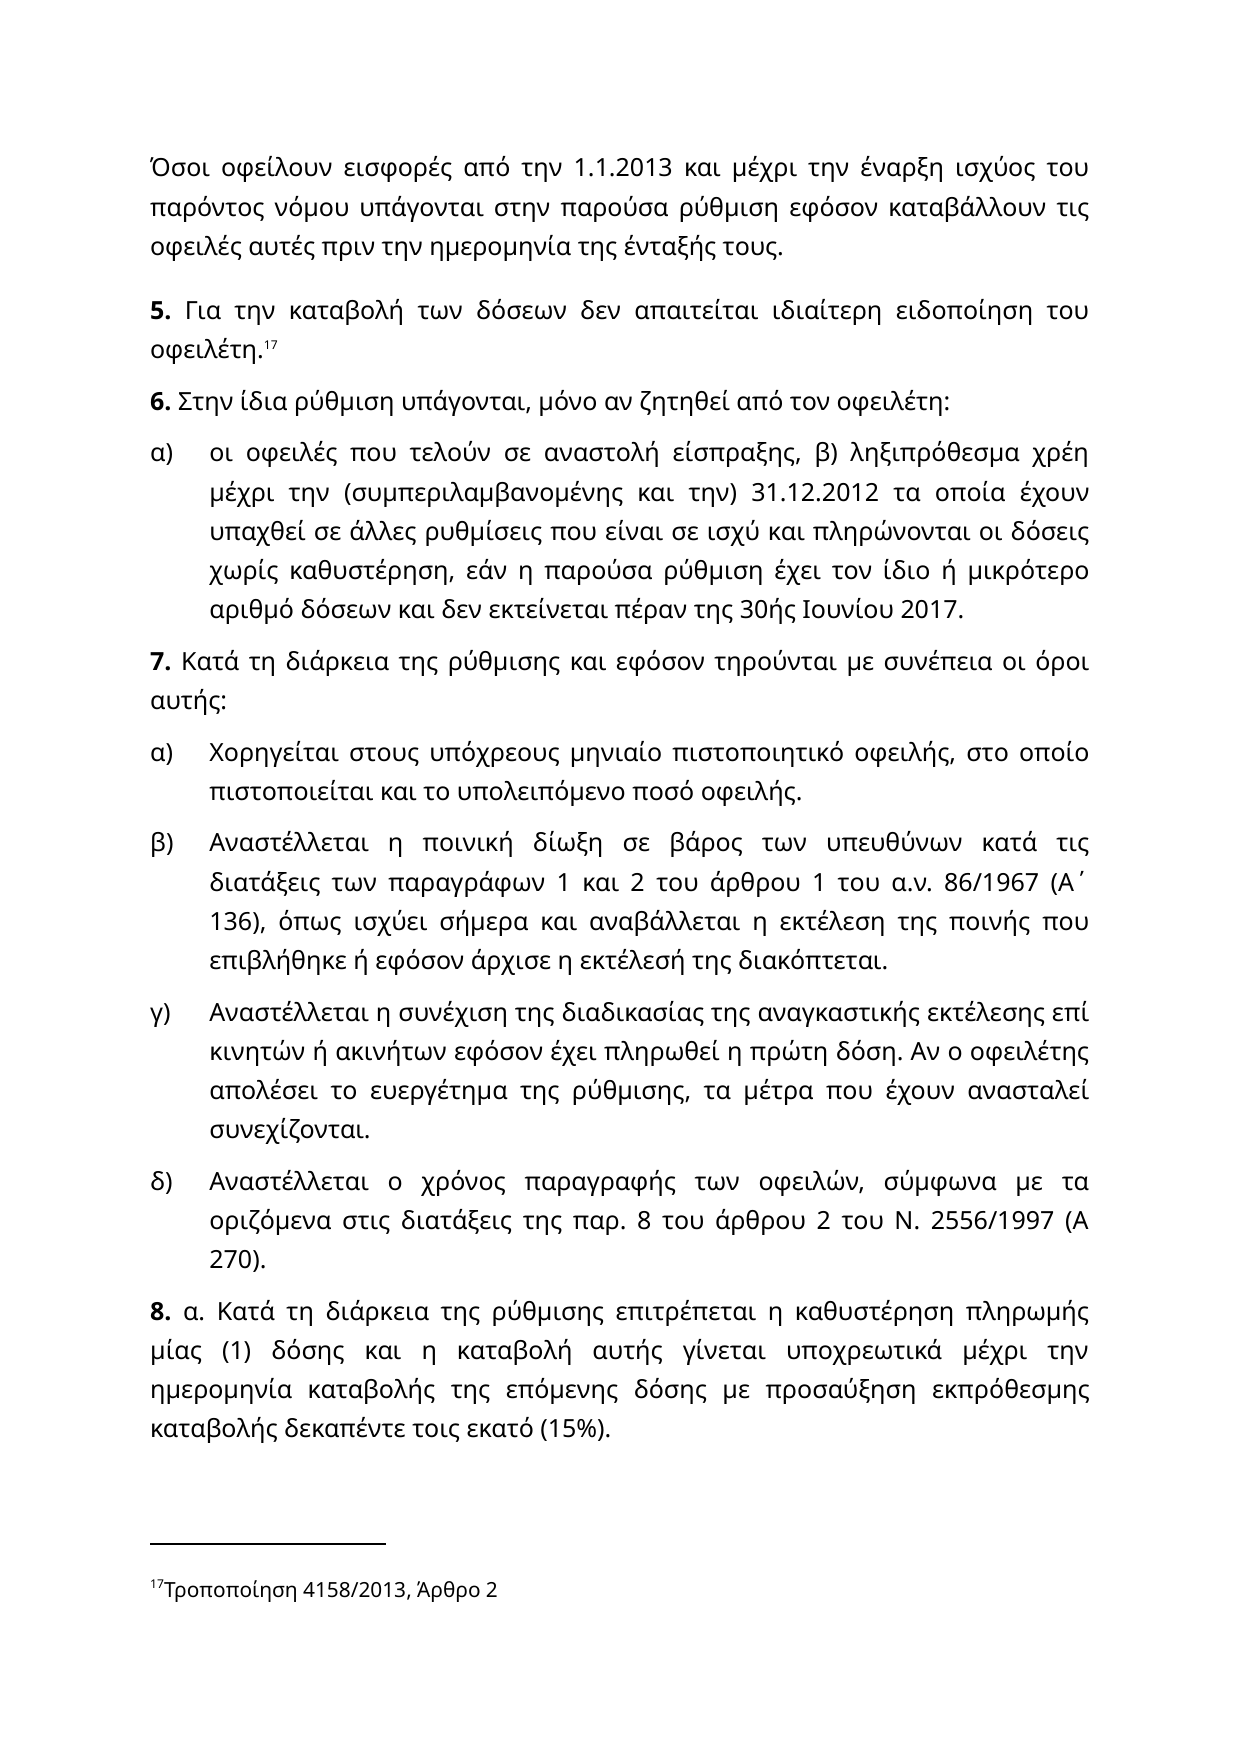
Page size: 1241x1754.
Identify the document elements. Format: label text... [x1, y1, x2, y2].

text Τροποποίηση 4158/2013, Άρθρο 2 [150, 1576, 1090, 1604]
text 5. Για την καταβολή των δόσεων δεν απαιτείται ιδιαίτερη ειδοποίηση του οφειλέτη. [150, 292, 1090, 366]
list α) οι οφειλές που τελούν σε αναστολή είσπραξης, β) ληξιπρόθεσμα χρέη μέχρι την (συμπεριλαμβανομένης και την) 31.12.2012 τα οποία έχουν υπαχθεί σε άλλες ρυθμίσεις που είναι σε ισχύ και πληρώνονται οι δόσεις χωρίς καθυστέρηση, εάν η παρούσα ρύθμιση έχει τον ίδιο ή μικρότερο αριθμό δόσεων και δεν εκτείνεται πέραν της 30ής Ιουνίου 2017. [150, 435, 1090, 626]
list δ) Αναστέλλεται ο χρόνος παραγραφής των οφειλών, σύμφωνα με τα οριζόμενα στις διατάξεις της παρ. 8 του άρθρου 2 του Ν. 2556/1997 (Α 270). [150, 1163, 1090, 1276]
text 6. Στην ίδια ρύθμιση υπάγονται, μόνο αν ζητηθεί από τον οφειλέτη: [150, 383, 1090, 417]
text Όσοι οφείλουν εισφορές από την 1.1.2013 και μέχρι την έναρξη ισχύος του παρόντος νόμου υπάγονται στην παρούσα ρύθμιση εφόσον καταβάλλουν τις οφειλές αυτές πριν την ημερομηνία της ένταξής τους. [150, 150, 1090, 262]
text 8. α. Κατά τη διάρκεια της ρύθμισης επιτρέπεται η καθυστέρηση πληρωμής μίας (1) δόσης και η καταβολή αυτής γίνεται υποχρεωτικά μέχρι την ημερομηνία καταβολής της επόμενης δόσης με προσαύξηση εκπρόθεσμης καταβολής δεκαπέντε τοις εκατό (15%). [150, 1293, 1090, 1445]
list α) Χορηγείται στους υπόχρεους μηνιαίο πιστοποιητικό οφειλής, στο οποίο πιστοποιείται και το υπολειπόμενο ποσό οφειλής. [150, 734, 1090, 807]
list β) Αναστέλλεται η ποινική δίωξη σε βάρος των υπευθύνων κατά τις διατάξεις των παραγράφων 1 και 2 του άρθρου 1 του α.ν. 86/1967 (Α΄ 136), όπως ισχύει σήμερα και αναβάλλεται η εκτέλεση της ποινής που επιβλήθηκε ή εφόσον άρχισε η εκτέλεσή της διακόπτεται. [150, 825, 1090, 977]
text 7. Κατά τη διάρκεια της ρύθμισης και εφόσον τηρούνται με συνέπεια οι όροι αυτής: [150, 643, 1090, 717]
list γ) Αναστέλλεται η συνέχιση της διαδικασίας της αναγκαστικής εκτέλεσης επί κινητών ή ακινήτων εφόσον έχει πληρωθεί η πρώτη δόση. Αν ο οφειλέτης απολέσει το ευεργέτημα της ρύθμισης, τα μέτρα που έχουν ανασταλεί συνεχίζονται. [150, 994, 1090, 1146]
